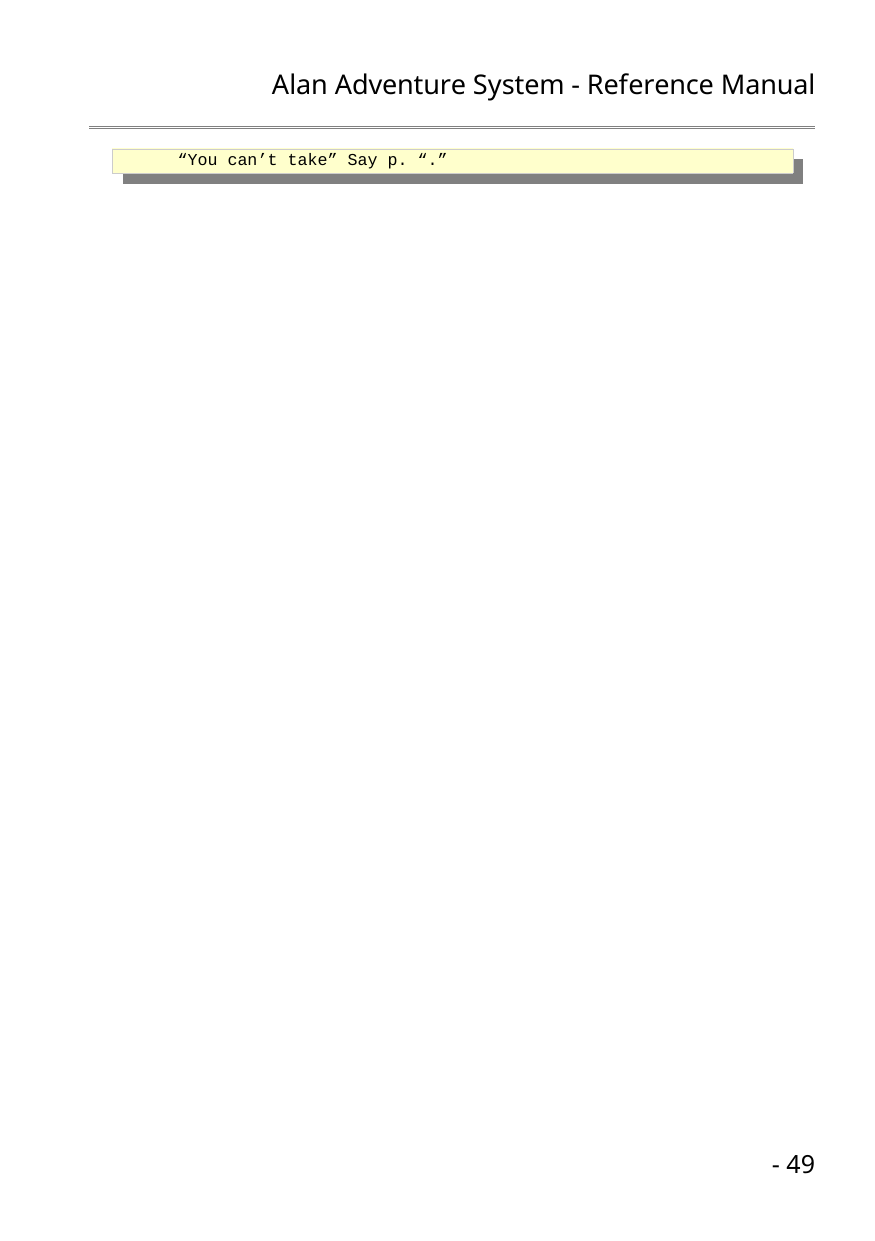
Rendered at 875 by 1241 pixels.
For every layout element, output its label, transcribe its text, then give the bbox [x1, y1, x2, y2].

text “You can’t take” Say p. “.” [113, 150, 793, 173]
